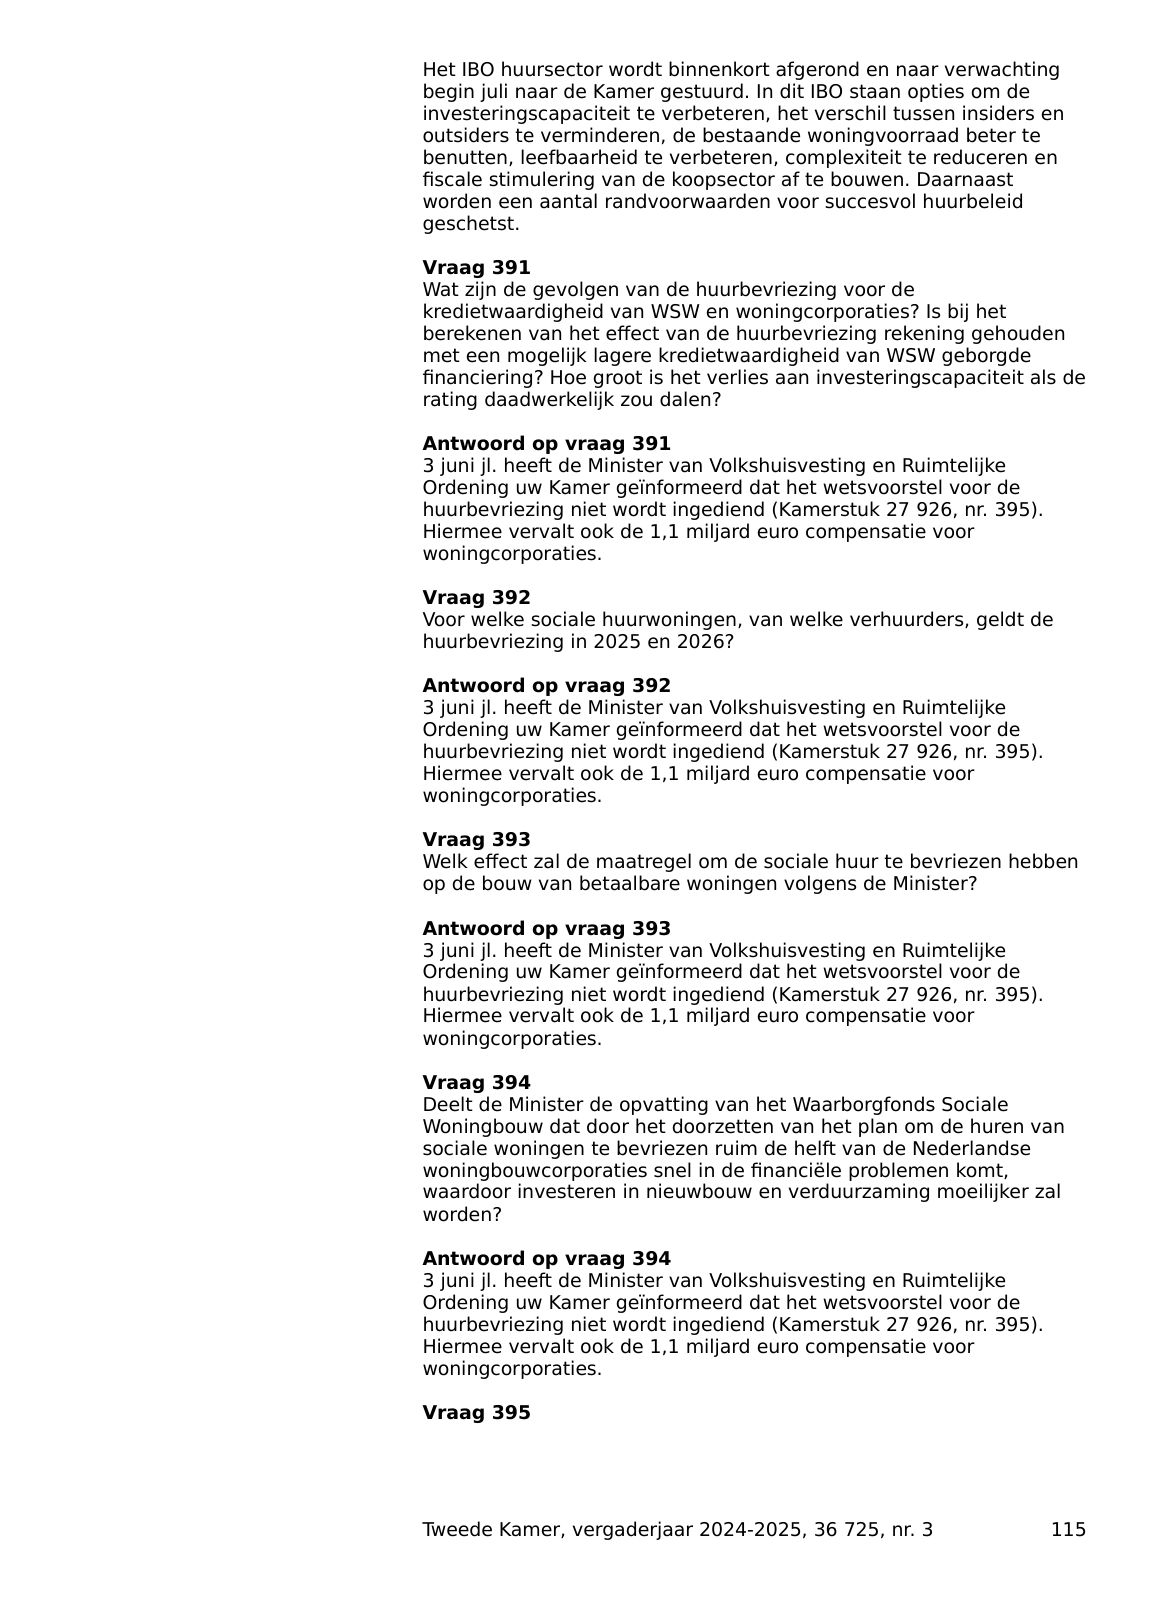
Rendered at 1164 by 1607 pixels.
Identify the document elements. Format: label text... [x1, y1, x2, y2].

text 3 juni jl. heeft de Minister van Volkshuisvesting en Ruimtelijke Ordening uw Kamer geïnformeerd dat het wetsvoorstel voor de huurbevriezing niet wordt ingediend (Kamerstuk 27 926, nr. 395). Hiermee vervalt ook de 1,1 miljard euro compensatie voor woningcorporaties. [422, 455, 1087, 565]
text Vraag 392 [422, 587, 1087, 609]
text Antwoord op vraag 394 [422, 1248, 1087, 1269]
text Vraag 393 [422, 829, 1087, 851]
text Vraag 391 [422, 257, 1087, 279]
text Welk effect zal de maatregel om de sociale huur te bevriezen hebben op de bouw van betaalbare woningen volgens de Minister? [422, 851, 1087, 895]
text Vraag 395 [422, 1402, 1087, 1424]
text Voor welke sociale huurwoningen, van welke verhuurders, geldt de huurbevriezing in 2025 en 2026? [422, 609, 1087, 653]
text 3 juni jl. heeft de Minister van Volkshuisvesting en Ruimtelijke Ordening uw Kamer geïnformeerd dat het wetsvoorstel voor de huurbevriezing niet wordt ingediend (Kamerstuk 27 926, nr. 395). Hiermee vervalt ook de 1,1 miljard euro compensatie voor woningcorporaties. [422, 697, 1087, 807]
text Antwoord op vraag 393 [422, 917, 1087, 939]
text 3 juni jl. heeft de Minister van Volkshuisvesting en Ruimtelijke Ordening uw Kamer geïnformeerd dat het wetsvoorstel voor de huurbevriezing niet wordt ingediend (Kamerstuk 27 926, nr. 395). Hiermee vervalt ook de 1,1 miljard euro compensatie voor woningcorporaties. [422, 1269, 1087, 1379]
text Antwoord op vraag 391 [422, 433, 1087, 455]
text Deelt de Minister de opvatting van het Waarborgfonds Sociale Woningbouw dat door het doorzetten van het plan om de huren van sociale woningen te bevriezen ruim de helft van de Nederlandse woningbouwcorporaties snel in de financiële problemen komt, waardoor investeren in nieuwbouw en verduurzaming moeilijker zal worden? [422, 1093, 1087, 1225]
text 3 juni jl. heeft de Minister van Volkshuisvesting en Ruimtelijke Ordening uw Kamer geïnformeerd dat het wetsvoorstel voor de huurbevriezing niet wordt ingediend (Kamerstuk 27 926, nr. 395). Hiermee vervalt ook de 1,1 miljard euro compensatie voor woningcorporaties. [422, 939, 1087, 1049]
text Antwoord op vraag 392 [422, 675, 1087, 697]
text Vraag 394 [422, 1072, 1087, 1093]
text Wat zijn de gevolgen van de huurbevriezing voor de kredietwaardigheid van WSW en woningcorporaties? Is bij het berekenen van het effect van de huurbevriezing rekening gehouden met een mogelijk lagere kredietwaardigheid van WSW geborgde financiering? Hoe groot is het verlies aan investeringscapaciteit als de rating daadwerkelijk zou dalen? [422, 279, 1087, 411]
text Het IBO huursector wordt binnenkort afgerond en naar verwachting begin juli naar de Kamer gestuurd. In dit IBO staan opties om de investeringscapaciteit te verbeteren, het verschil tussen insiders en outsiders te verminderen, de bestaande woningvoorraad beter te benutten, leefbaarheid te verbeteren, complexiteit te reduceren en fiscale stimulering van de koopsector af te bouwen. Daarnaast worden een aantal randvoorwaarden voor succesvol huurbeleid geschetst. [422, 59, 1087, 235]
